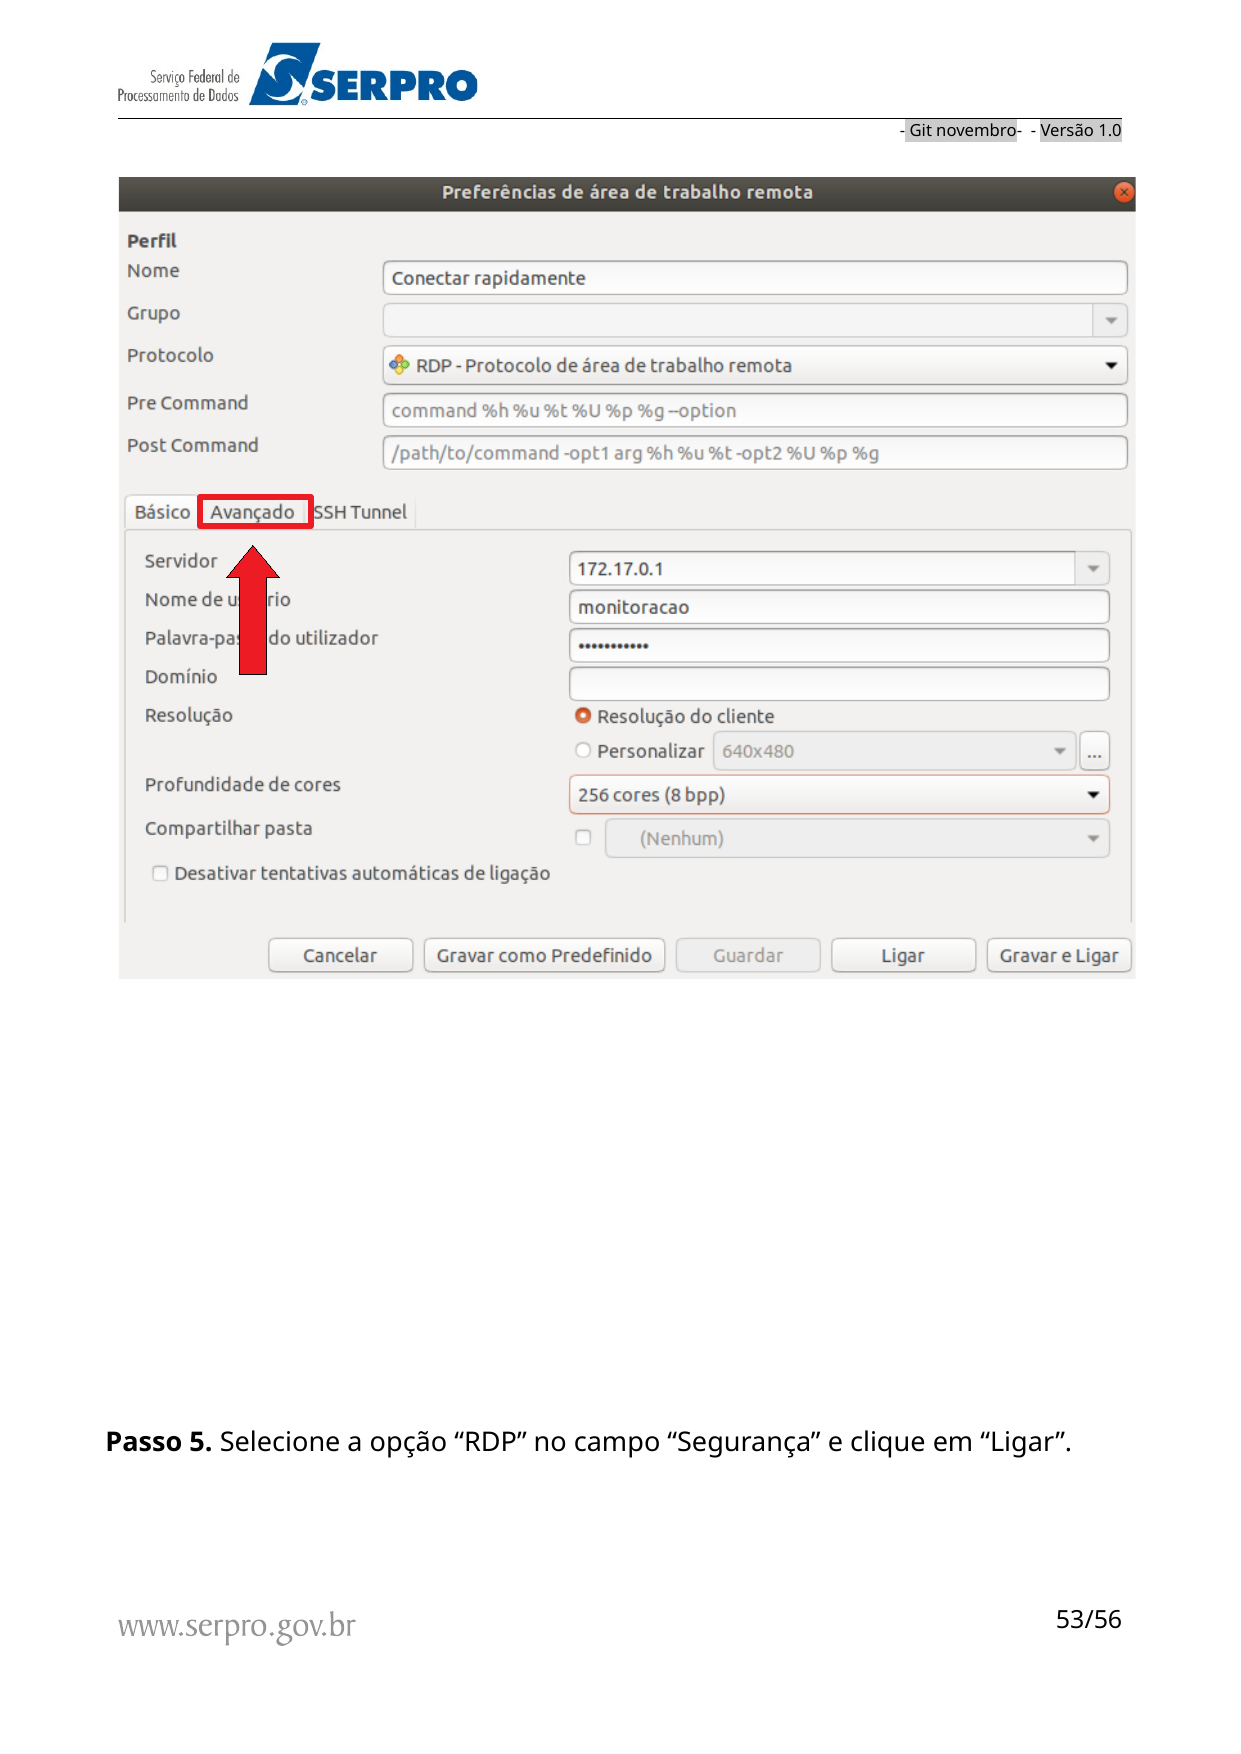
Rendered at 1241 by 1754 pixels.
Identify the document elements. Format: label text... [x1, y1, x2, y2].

picture [118, 41, 478, 106]
text Passo 5. Selecione a opção “RDP” no campo “Segurança” e clique em “Ligar”. [105, 1422, 1122, 1459]
picture [118, 177, 1136, 979]
